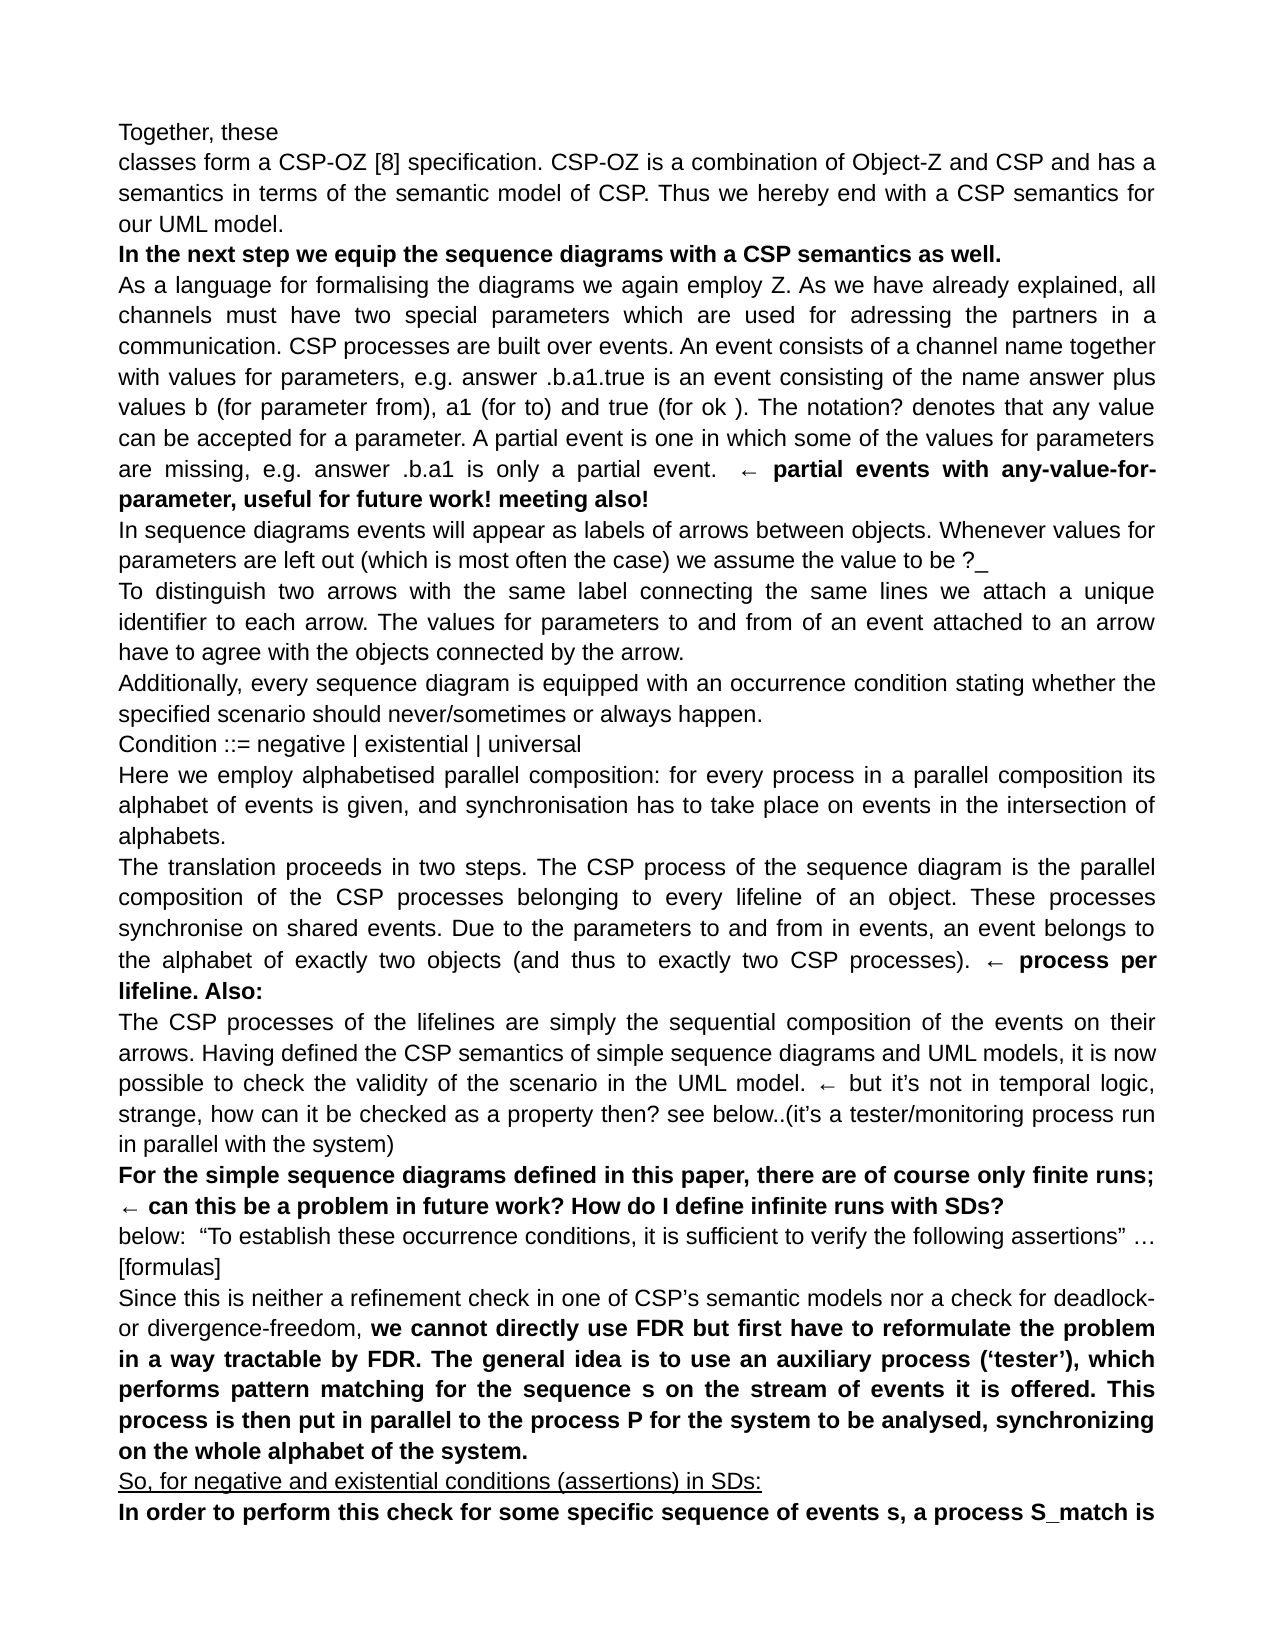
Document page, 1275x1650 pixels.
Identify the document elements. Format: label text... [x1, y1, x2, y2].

text The CSP processes of the lifelines are simply the sequential composition of the events on their arrows. Having defined the CSP semantics of simple sequence diagrams and UML models, it is now possible to check the validity of the scenario in the UML model. ← but it’s not in temporal logic, strange, how can it be checked as a property then? see below..(it’s a tester/monitoring process run in parallel with the system) [118, 1008, 1157, 1158]
text Here we employ alphabetised parallel composition: for every process in a parallel composition its alphabet of events is given, and synchronisation has to take place on events in the intersection of alphabets. [118, 761, 1157, 849]
text So, for negative and existential conditions (assertions) in SDs: [118, 1468, 1157, 1494]
text classes form a CSP-OZ [8] specification. CSP-OZ is a combination of Object-Z and CSP and has a semantics in terms of the semantic model of CSP. Thus we hereby end with a CSP semantics for our UML model. [118, 149, 1157, 237]
text In order to perform this check for some specific sequence of events s, a process S_match is [118, 1498, 1157, 1525]
text below: “To establish these occurrence conditions, it is sufficient to verify the following assertions” … [formulas] [118, 1223, 1157, 1280]
text In sequence diagrams events will appear as labels of arrows between objects. Whenever values for parameters are left out (which is most often the case) we assume the value to be ?_ [118, 516, 1157, 574]
text For the simple sequence diagrams defined in this paper, there are of course only finite runs; ← can this be a problem in future work? How do I define infinite runs with SDs? [118, 1161, 1157, 1219]
text The translation proceeds in two steps. The CSP process of the sequence diagram is the parallel composition of the CSP processes belonging to every lifeline of an object. These processes synchronise on shared events. Due to the parameters to and from in events, an event belongs to the alphabet of exactly two objects (and thus to exactly two CSP processes). ← process per lifeline. Also: [118, 853, 1157, 1004]
text In the next step we equip the sequence diagrams with a CSP semantics as well. [118, 241, 1157, 267]
text As a language for formalising the diagrams we again employ Z. As we have already explained, all channels must have two special parameters which are used for adressing the partners in a communication. CSP processes are built over events. An event consists of a channel name together with values for parameters, e.g. answer .b.a1.true is an event consisting of the name answer plus values b (for parameter from), a1 (for to) and true (for ok ). The notation? denotes that any value can be accepted for a parameter. A partial event is one in which some of the values for parameters are missing, e.g. answer .b.a1 is only a partial event. ← partial events with any-value-for-parameter, useful for future work! meeting also! [118, 271, 1157, 512]
text Since this is neither a refinement check in one of CSP’s semantic models nor a check for deadlock- or divergence-freedom, we cannot directly use FDR but first have to reformulate the problem in a way tractable by FDR. The general idea is to use an auxiliary process (‘tester’), which performs pattern matching for the sequence s on the stream of events it is offered. This process is then put in parallel to the process P for the system to be analysed, synchronizing on the whole alphabet of the system. [118, 1284, 1157, 1464]
text Together, these [118, 118, 1157, 145]
text To distinguish two arrows with the same label connecting the same lines we attach a unique identifier to each arrow. The values for parameters to and from of an event attached to an arrow have to agree with the objects connected by the arrow. [118, 577, 1157, 666]
text Condition ::= negative | existential | universal [118, 731, 1157, 757]
text Additionally, every sequence diagram is equipped with an occurrence condition stating whether the specified scenario should never/sometimes or always happen. [118, 669, 1157, 727]
